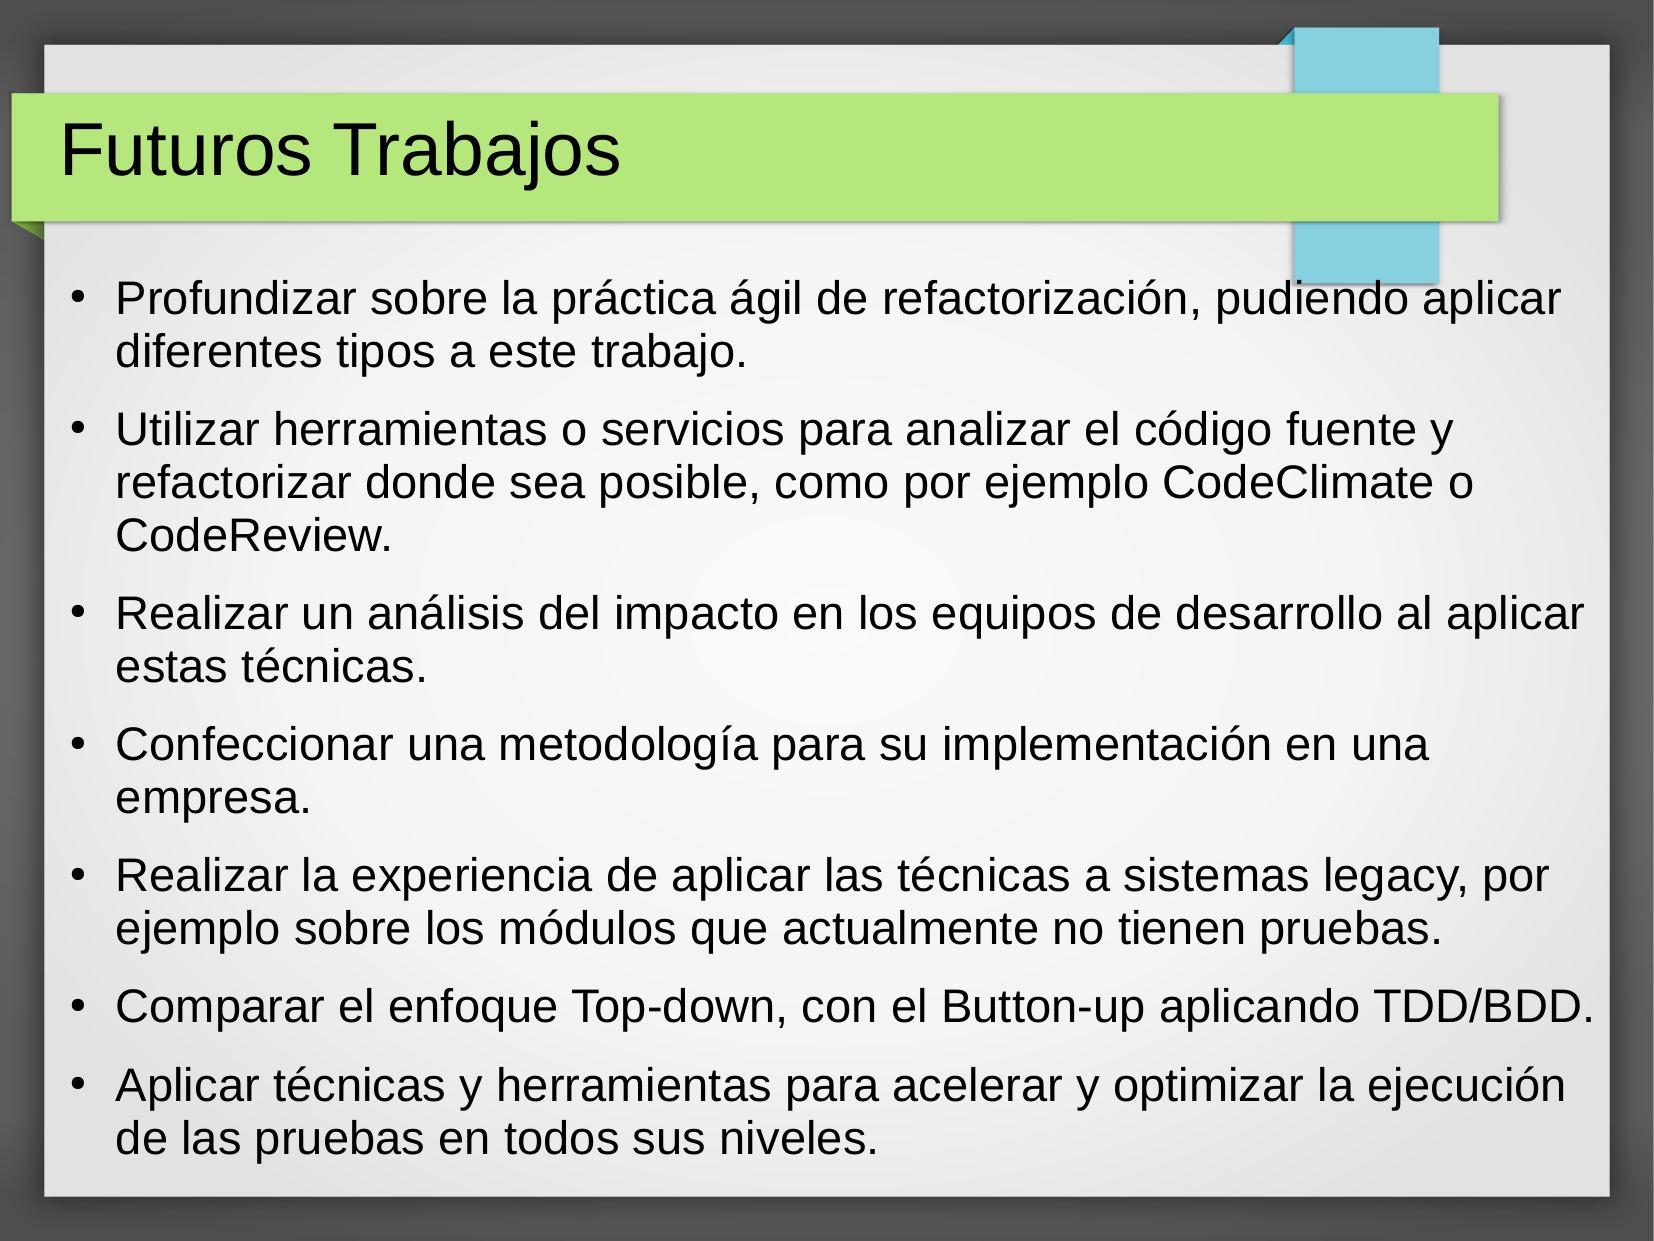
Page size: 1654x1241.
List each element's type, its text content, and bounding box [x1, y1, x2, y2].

list Profundizar sobre la práctica ágil de refactorización, pudiendo aplicar diferentes tipos a este trabajo. Utilizar herramientas o servicios para analizar el código fuente y refactorizar donde sea posible, como por ejemplo CodeClimate o CodeReview. Realizar un análisis del impacto en los equipos de desarrollo al aplicar estas técnicas. Confeccionar una metodología para su implementación en una empresa. Realizar la experiencia de aplicar las técnicas a sistemas legacy, por ejemplo sobre los módulos que actualmente no tienen pruebas. Comparar el enfoque Top-down, con el Button-up aplicando TDD/BDD. Aplicar técnicas y herramientas para acelerar y optimizar la ejecución de las pruebas en todos sus niveles. [54, 271, 1609, 1193]
title Futuros Trabajos [59, 97, 1489, 201]
picture [0, 0, 1654, 1241]
